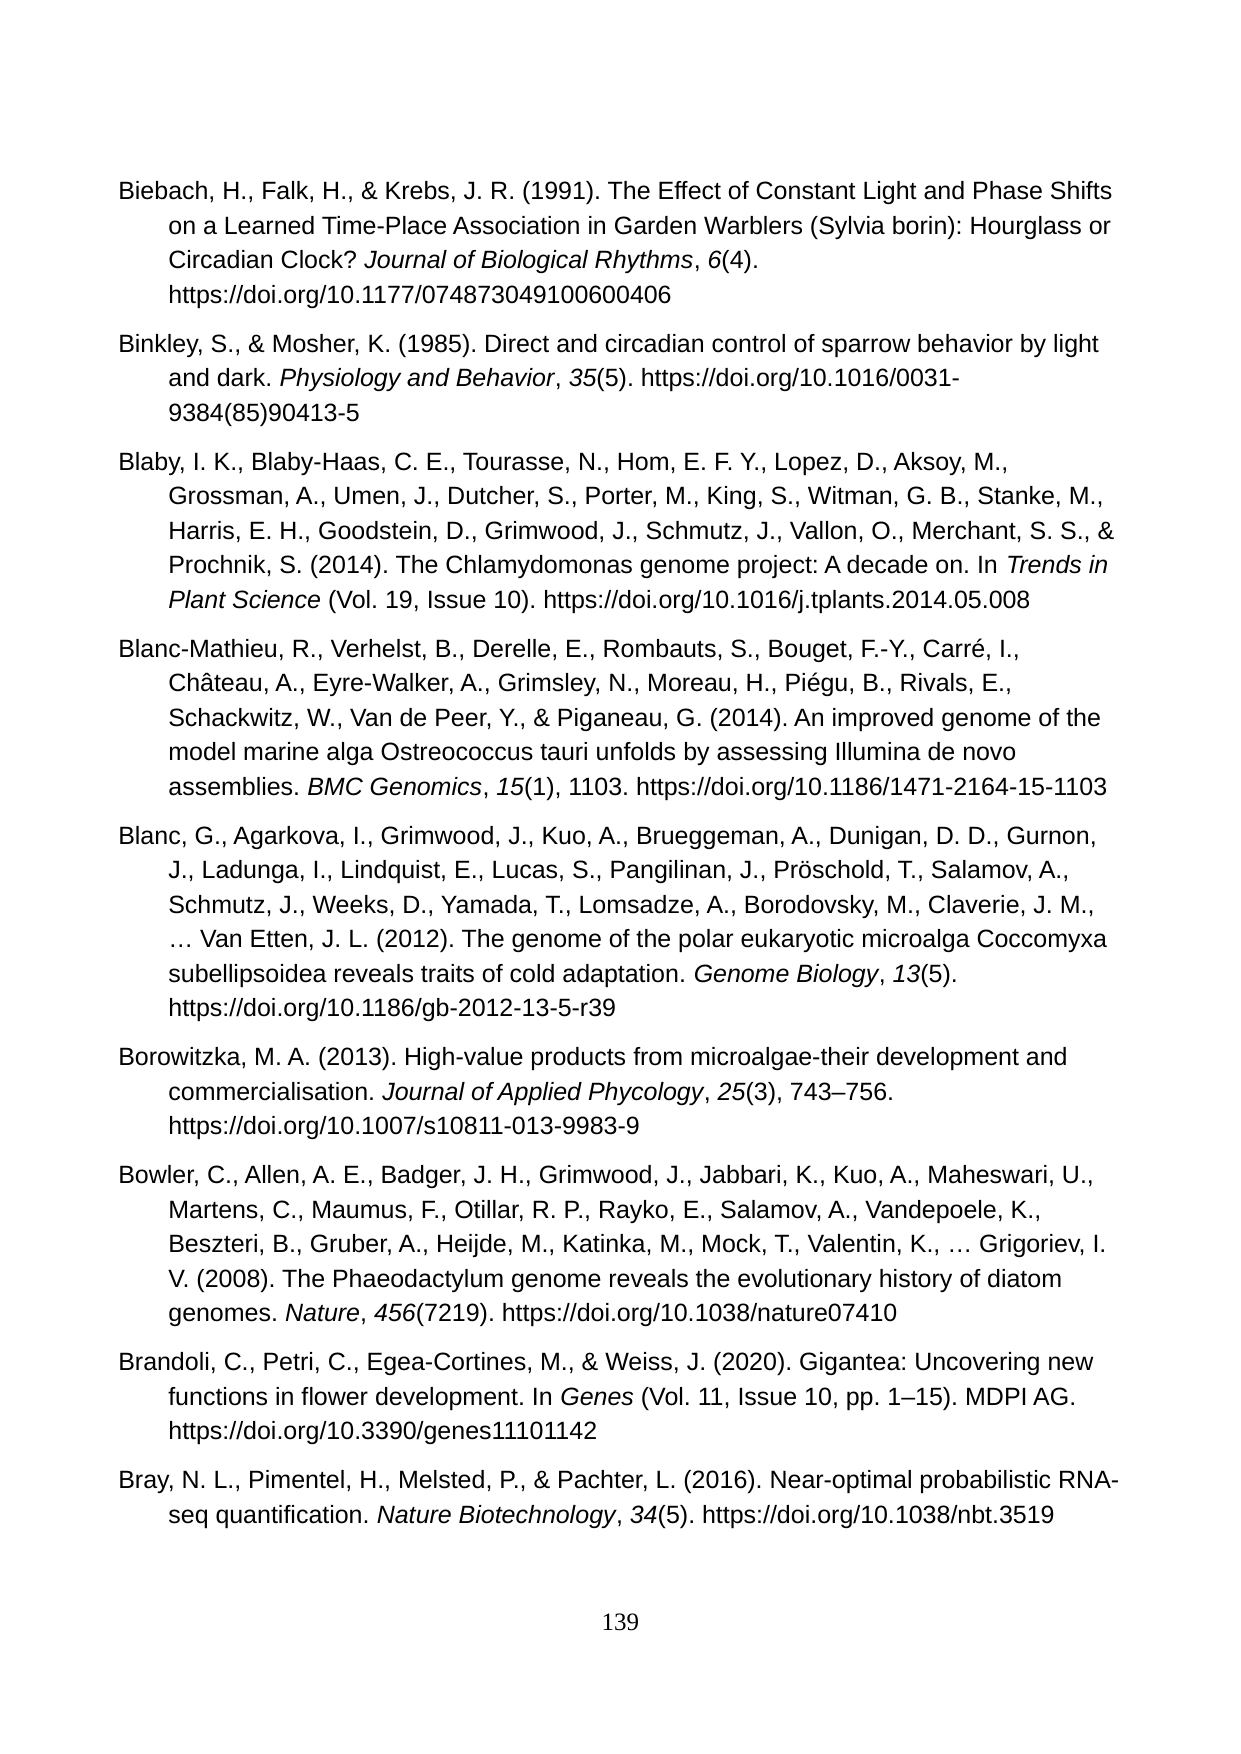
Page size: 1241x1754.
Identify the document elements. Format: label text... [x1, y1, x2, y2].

text Binkley, S., & Mosher, K. (1985). Direct and circadian control of sparrow behavior by light and dark. Physiology and Behavior, 35(5). https://doi.org/10.1016/0031-9384(85)90413-5 [118, 329, 1122, 427]
text Brandoli, C., Petri, C., Egea-Cortines, M., & Weiss, J. (2020). Gigantea: Uncovering new functions in flower development. In Genes (Vol. 11, Issue 10, pp. 1–15). MDPI AG. https://doi.org/10.3390/genes11101142 [118, 1347, 1122, 1445]
text Bray, N. L., Pimentel, H., Melsted, P., & Pachter, L. (2016). Near-optimal probabilistic RNA-seq quantification. Nature Biotechnology, 34(5). https://doi.org/10.1038/nbt.3519 [118, 1465, 1122, 1528]
text Borowitzka, M. A. (2013). High-value products from microalgae-their development and commercialisation. Journal of Applied Phycology, 25(3), 743–756. https://doi.org/10.1007/s10811-013-9983-9 [118, 1042, 1122, 1140]
text Blaby, I. K., Blaby-Haas, C. E., Tourasse, N., Hom, E. F. Y., Lopez, D., Aksoy, M., Grossman, A., Umen, J., Dutcher, S., Porter, M., King, S., Witman, G. B., Stanke, M., Harris, E. H., Goodstein, D., Grimwood, J., Schmutz, J., Vallon, O., Merchant, S. S., & Prochnik, S. (2014). The Chlamydomonas genome project: A decade on. In Trends in Plant Science (Vol. 19, Issue 10). https://doi.org/10.1016/j.tplants.2014.05.008 [118, 447, 1122, 613]
text Blanc, G., Agarkova, I., Grimwood, J., Kuo, A., Brueggeman, A., Dunigan, D. D., Gurnon, J., Ladunga, I., Lindquist, E., Lucas, S., Pangilinan, J., Pröschold, T., Salamov, A., Schmutz, J., Weeks, D., Yamada, T., Lomsadze, A., Borodovsky, M., Claverie, J. M., … Van Etten, J. L. (2012). The genome of the polar eukaryotic microalga Coccomyxa subellipsoidea reveals traits of cold adaptation. Genome Biology, 13(5). https://doi.org/10.1186/gb-2012-13-5-r39 [118, 821, 1122, 1022]
text Bowler, C., Allen, A. E., Badger, J. H., Grimwood, J., Jabbari, K., Kuo, A., Maheswari, U., Martens, C., Maumus, F., Otillar, R. P., Rayko, E., Salamov, A., Vandepoele, K., Beszteri, B., Gruber, A., Heijde, M., Katinka, M., Mock, T., Valentin, K., … Grigoriev, I. V. (2008). The Phaeodactylum genome reveals the evolutionary history of diatom genomes. Nature, 456(7219). https://doi.org/10.1038/nature07410 [118, 1160, 1122, 1327]
text Biebach, H., Falk, H., & Krebs, J. R. (1991). The Effect of Constant Light and Phase Shifts on a Learned Time-Place Association in Garden Warblers (Sylvia borin): Hourglass or Circadian Clock? Journal of Biological Rhythms, 6(4). https://doi.org/10.1177/074873049100600406 [118, 176, 1122, 308]
text Blanc-Mathieu, R., Verhelst, B., Derelle, E., Rombauts, S., Bouget, F.-Y., Carré, I., Château, A., Eyre-Walker, A., Grimsley, N., Moreau, H., Piégu, B., Rivals, E., Schackwitz, W., Van de Peer, Y., & Piganeau, G. (2014). An improved genome of the model marine alga Ostreococcus tauri unfolds by assessing Illumina de novo assemblies. BMC Genomics, 15(1), 1103. https://doi.org/10.1186/1471-2164-15-1103 [118, 634, 1122, 801]
